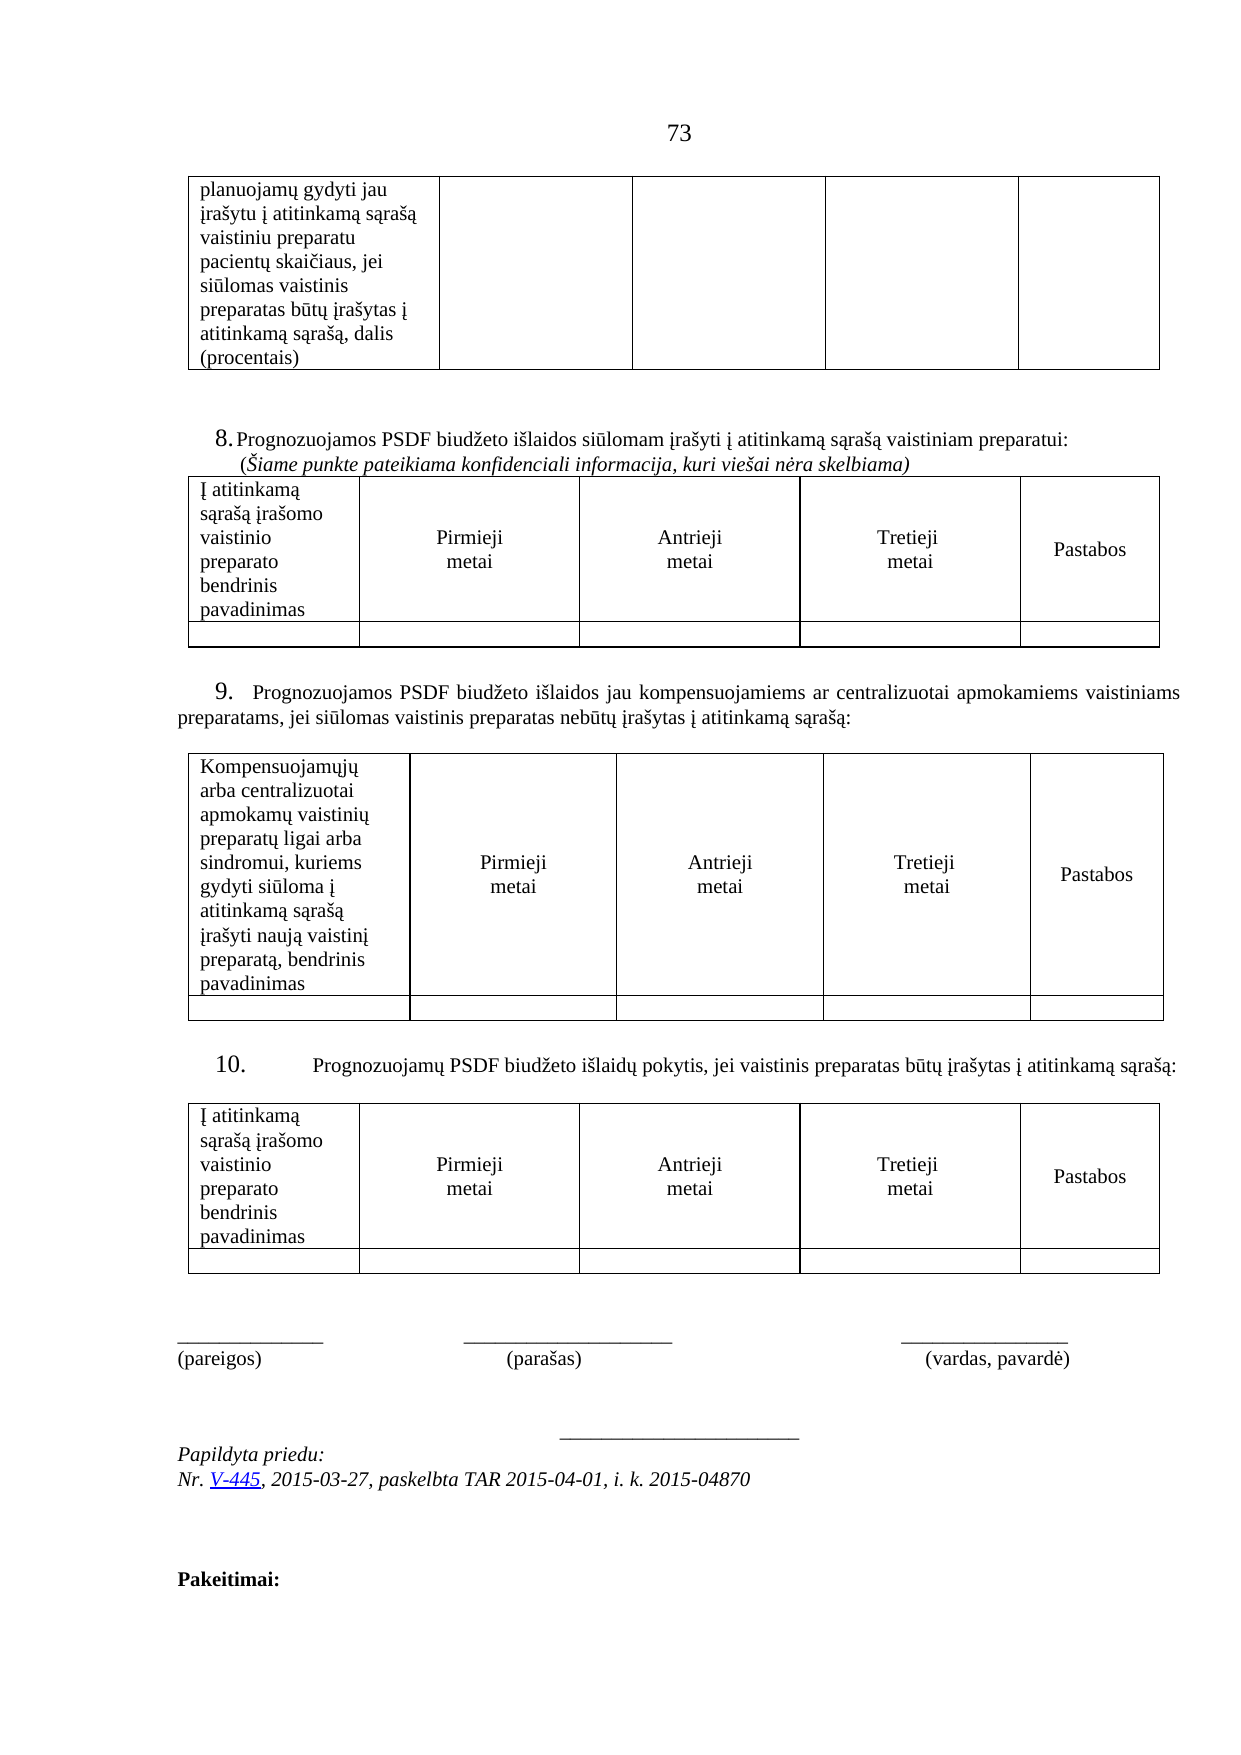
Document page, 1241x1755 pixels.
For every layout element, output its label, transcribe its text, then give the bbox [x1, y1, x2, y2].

table_cell [580, 1249, 799, 1273]
table_header Antrieji metai [580, 477, 799, 621]
table_cell [1031, 996, 1163, 1020]
table_cell [360, 622, 579, 646]
table_cell [801, 1249, 1020, 1273]
table_cell [1021, 1249, 1159, 1273]
table_cell [824, 996, 1030, 1020]
text _______________________ [177, 1418, 1181, 1442]
table_cell [1021, 622, 1159, 646]
table_cell [633, 177, 825, 369]
text Nr. V-445, 2015-03-27, paskelbta TAR 2015-04-01, i. k. 2015-04870 [177, 1466, 1181, 1491]
text 9. Prognozuojamos PSDF biudžeto išlaidos jau kompensuojamiems ar centralizuotai apmokamiems vaistiniams preparatams, jei siūlomas vaistinis preparatas nebūtų įrašytas į atitinkamą sąrašą: [177, 676, 1181, 729]
table_cell [411, 996, 616, 1020]
table_header Antrieji metai [617, 754, 823, 995]
table_cell [580, 622, 799, 646]
table_cell [1019, 177, 1159, 369]
text (pareigos) (parašas) (vardas, pavardė) [177, 1346, 1181, 1370]
table_header Pastabos [1021, 477, 1159, 621]
text 8. Prognozuojamos PSDF biudžeto išlaidos siūlomam įrašyti į atitinkamą sąrašą vaistiniam preparatui: [177, 423, 1181, 452]
table_header Kompensuojamųjų arba centralizuotai apmokamų vaistinių preparatų ligai arba sindromui, kuriems gydyti siūloma į atitinkamą sąrašą įrašyti naują vaistinį preparatą, bendrinis pavadinimas [189, 754, 409, 995]
table_header Pirmieji metai [360, 477, 579, 621]
text Papildyta priedu: [177, 1442, 1181, 1466]
table_cell planuojamų gydyti jau įrašytu į atitinkamą sąrašą vaistiniu preparatu pacientų skaičiaus, jei siūlomas vaistinis preparatas būtų įrašytas į atitinkamą sąrašą, dalis (procentais) [189, 177, 439, 369]
text 10. Prognozuojamų PSDF biudžeto išlaidų pokytis, jei vaistinis preparatas būtų įrašytas į atitinkamą sąrašą: [177, 1049, 1181, 1078]
table_header Pirmieji metai [411, 754, 616, 995]
table_cell [617, 996, 823, 1020]
table_cell [440, 177, 632, 369]
table_cell [189, 622, 359, 646]
table_header Pastabos [1021, 1104, 1159, 1248]
table_cell [826, 177, 1018, 369]
table_header Tretieji metai [824, 754, 1030, 995]
text (Šiame punkte pateikiama konfidenciali informacija, kuri viešai nėra skelbiama) [177, 452, 1181, 476]
table_header Tretieji metai [801, 1104, 1020, 1248]
table_header Pastabos [1031, 754, 1163, 995]
table_header Antrieji metai [580, 1104, 799, 1248]
table_header Į atitinkamą sąrašą įrašomo vaistinio preparato bendrinis pavadinimas [189, 477, 359, 621]
text ______________ ____________________ ________________ [177, 1322, 1181, 1346]
table_header Pirmieji metai [360, 1104, 579, 1248]
table_cell [189, 1249, 359, 1273]
table_header Tretieji metai [801, 477, 1020, 621]
table_cell [801, 622, 1020, 646]
table_cell [360, 1249, 579, 1273]
text Pakeitimai: [177, 1567, 1181, 1591]
table_cell [189, 996, 409, 1020]
table_header Į atitinkamą sąrašą įrašomo vaistinio preparato bendrinis pavadinimas [189, 1104, 359, 1248]
